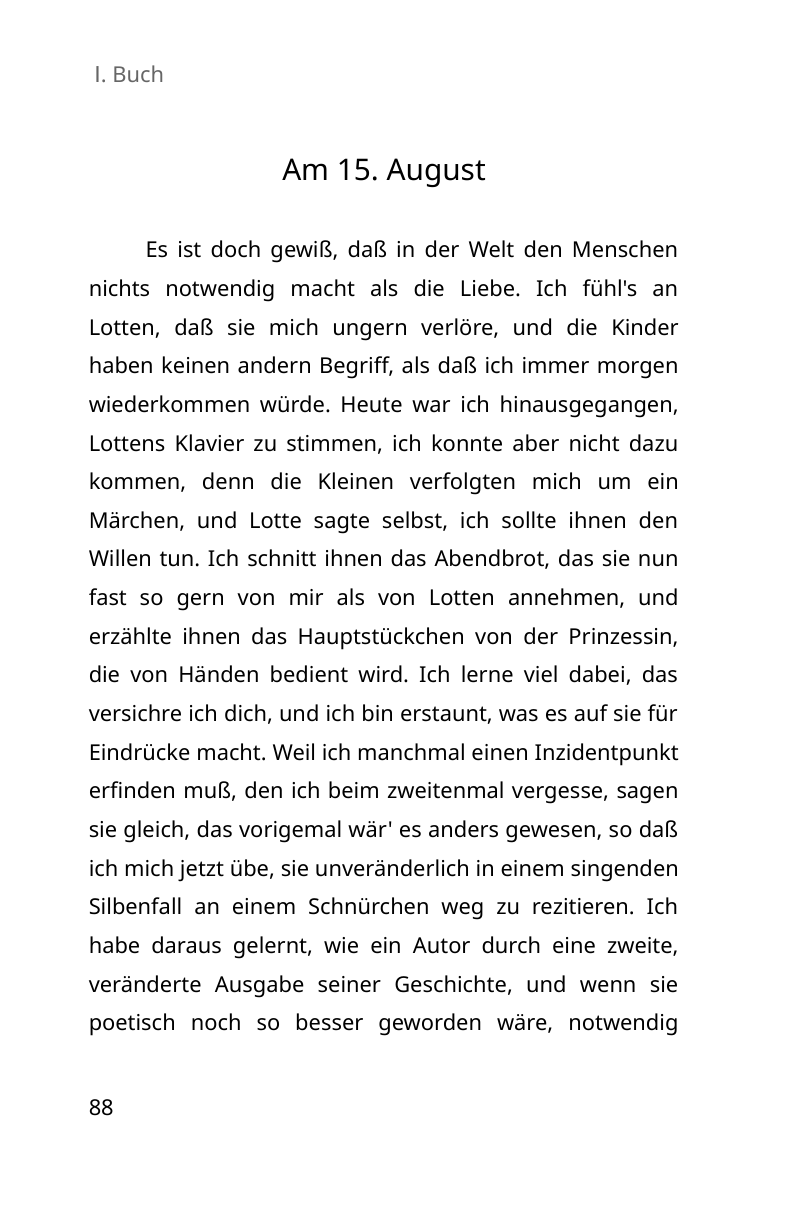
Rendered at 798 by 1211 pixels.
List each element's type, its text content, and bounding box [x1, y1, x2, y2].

text Es ist doch gewiß, daß in der Welt den Menschen nichts notwendig macht als die Liebe. Ich fühl's an Lotten, daß sie mich ungern verlöre, und die Kinder haben keinen andern Begriff, als daß ich immer morgen wiederkommen würde. Heute war ich hinausgegangen, Lottens Klavier zu stimmen, ich konnte aber nicht dazu kommen, denn die Kleinen verfolgten mich um ein Märchen, und Lotte sagte selbst, ich sollte ihnen den Willen tun. Ich schnitt ihnen das Abendbrot, das sie nun fast so gern von mir als von Lotten annehmen, und erzählte ihnen das Hauptstückchen von der Prinzessin, die von Händen bedient wird. Ich lerne viel dabei, das versichre ich dich, und ich bin erstaunt, was es auf sie für Eindrücke macht. Weil ich manchmal einen Inzidentpunkt erfinden muß, den ich beim zweitenmal vergesse, sagen sie gleich, das vorigemal wär' es anders gewesen, so daß ich mich jetzt übe, sie unveränderlich in einem singenden Silbenfall an einem Schnürchen weg zu rezitieren. Ich habe daraus gelernt, wie ein Autor durch eine zweite, veränderte Ausgabe seiner Geschichte, und wenn sie poetisch noch so besser geworden wäre, notwendig [88, 213, 679, 1037]
subtitle Am 15. August [88, 118, 679, 189]
